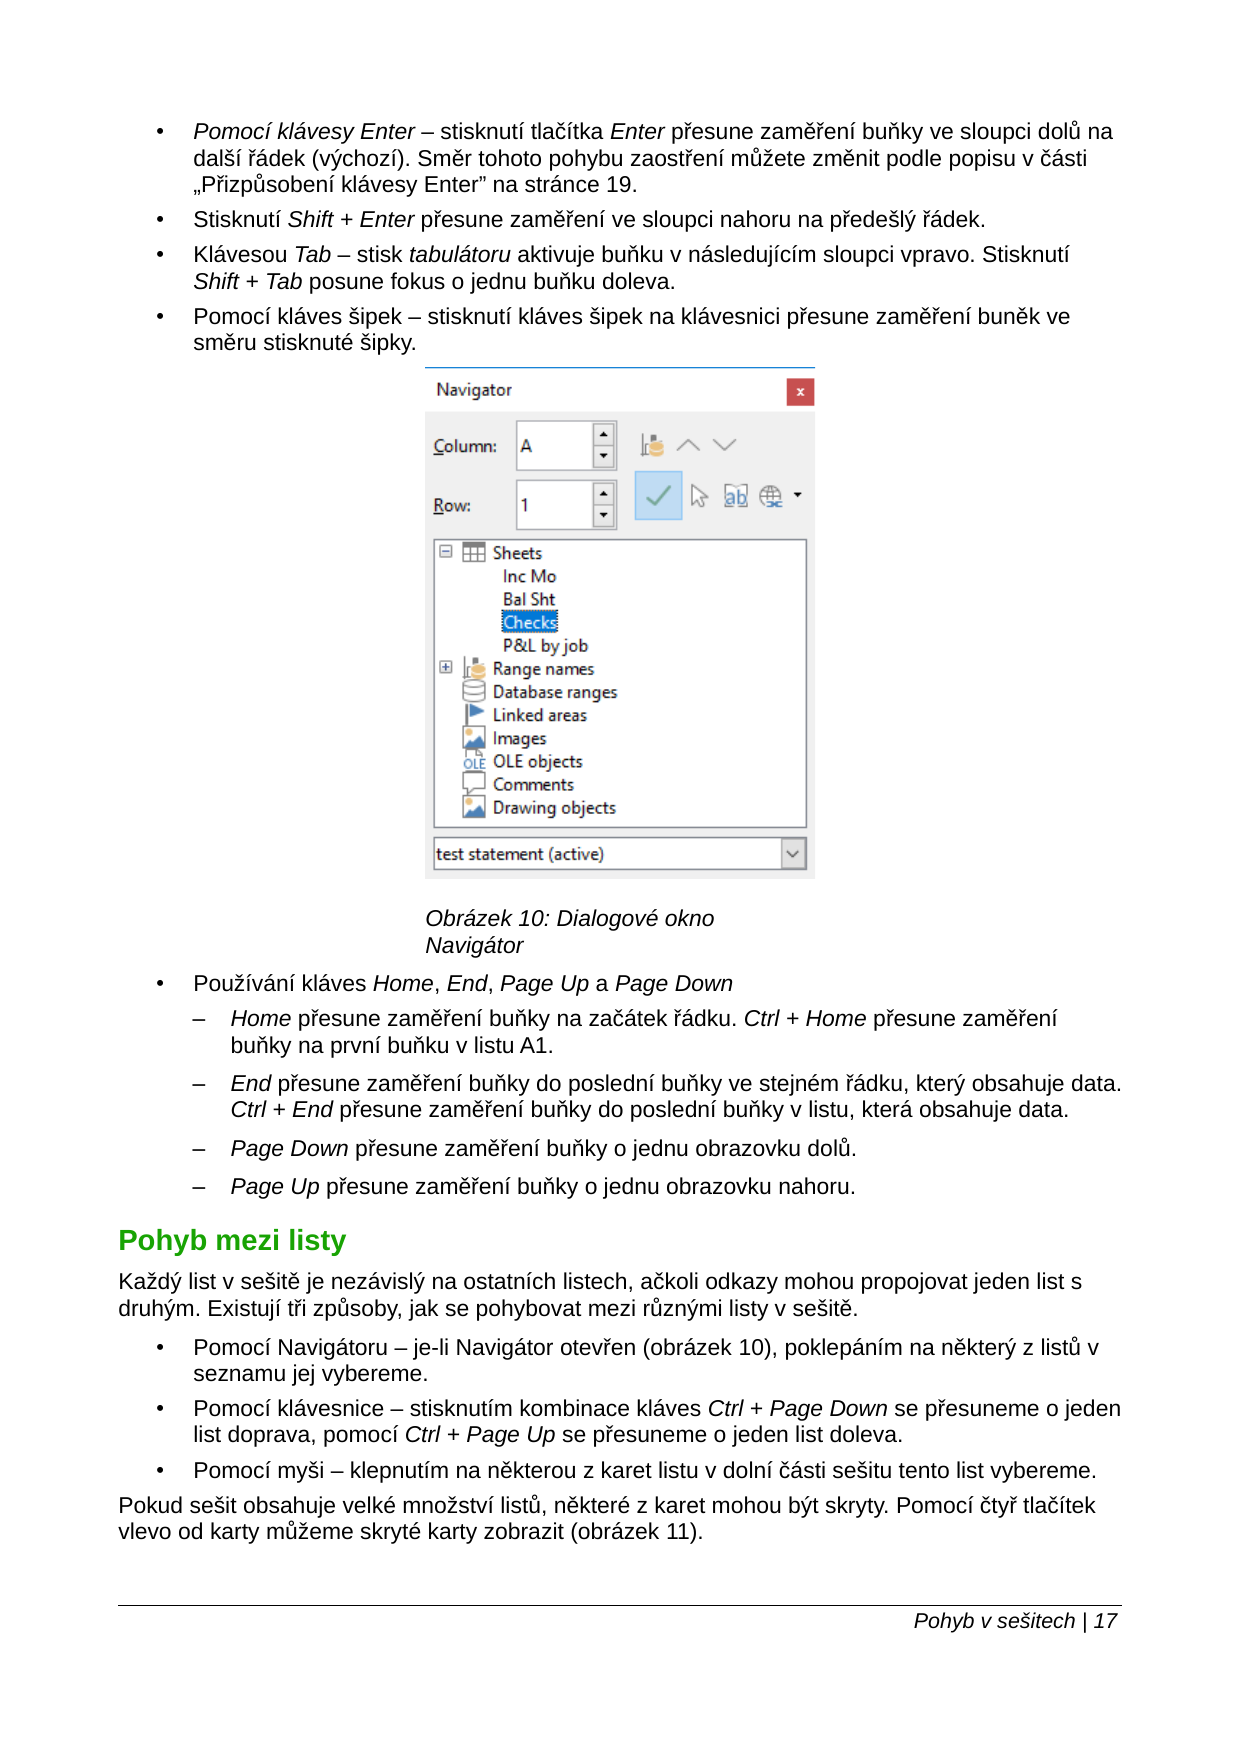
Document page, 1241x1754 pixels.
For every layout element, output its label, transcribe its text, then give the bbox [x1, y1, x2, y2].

list End přesune zaměření buňky do poslední buňky ve stejném řádku, který obsahuje data. Ctrl + End přesune zaměření buňky do poslední buňky v listu, která obsahuje data. [192, 1070, 1122, 1123]
text Každý list v sešitě je nezávislý na ostatních listech, ačkoli odkazy mohou propojovat jeden list s druhým. Existují tři způsoby, jak se pohybovat mezi různými listy v sešitě. [118, 1268, 1122, 1321]
picture [425, 367, 816, 879]
list Používání kláves Home, End, Page Up a Page Down [156, 970, 1122, 996]
text Obrázek 10: Dialogové okno Navigátor [425, 879, 815, 958]
list Pomocí klávesy Enter – stisknutí tlačítka Enter přesune zaměření buňky ve sloupci dolů na další řádek (výchozí). Směr tohoto pohybu zaostření můžete změnit podle popisu v části „Přizpůsobení klávesy Enter ” na stránce 18. [156, 118, 1122, 197]
subtitle Pohyb mezi listy [118, 1223, 1122, 1256]
list Pomocí Navigátoru – je-li Navigátor otevřen (obrázek 10), poklepáním na některý z listů v seznamu jej vybereme. [156, 1333, 1122, 1386]
list Pomocí klávesnice – stisknutím kombinace kláves Ctrl + Page Down se přesuneme o jeden list doprava, pomocí Ctrl + Page Up se přesuneme o jeden list doleva. [156, 1395, 1122, 1448]
text Pokud sešit obsahuje velké množství listů, některé z karet mohou být skryty. Pomocí čtyř tlačítek vlevo od karty můžeme skryté karty zobrazit (obrázek 11). [118, 1492, 1122, 1544]
list Page Up přesune zaměření buňky o jednu obrazovku nahoru. [192, 1173, 1122, 1199]
list Klávesou Tab – stisk tabulátoru aktivuje buňku v následujícím sloupci vpravo. Stisknutí Shift + Tab posune fokus o jednu buňku doleva. [156, 241, 1122, 294]
list Pomocí kláves šipek – stisknutí kláves šipek na klávesnici přesune zaměření buněk ve směru stisknuté šipky. [156, 303, 1122, 356]
list Page Down přesune zaměření buňky o jednu obrazovku dolů. [192, 1134, 1122, 1161]
list Pomocí myši – klepnutím na některou z karet listu v dolní části sešitu tento list vybereme. [156, 1457, 1122, 1483]
list Stisknutí Shift + Enter přesune zaměření ve sloupci nahoru na předešlý řádek. [156, 206, 1122, 232]
list Home přesune zaměření buňky na začátek řádku. Ctrl + Home přesune zaměření buňky na první buňku v listu A1. [192, 1005, 1122, 1058]
